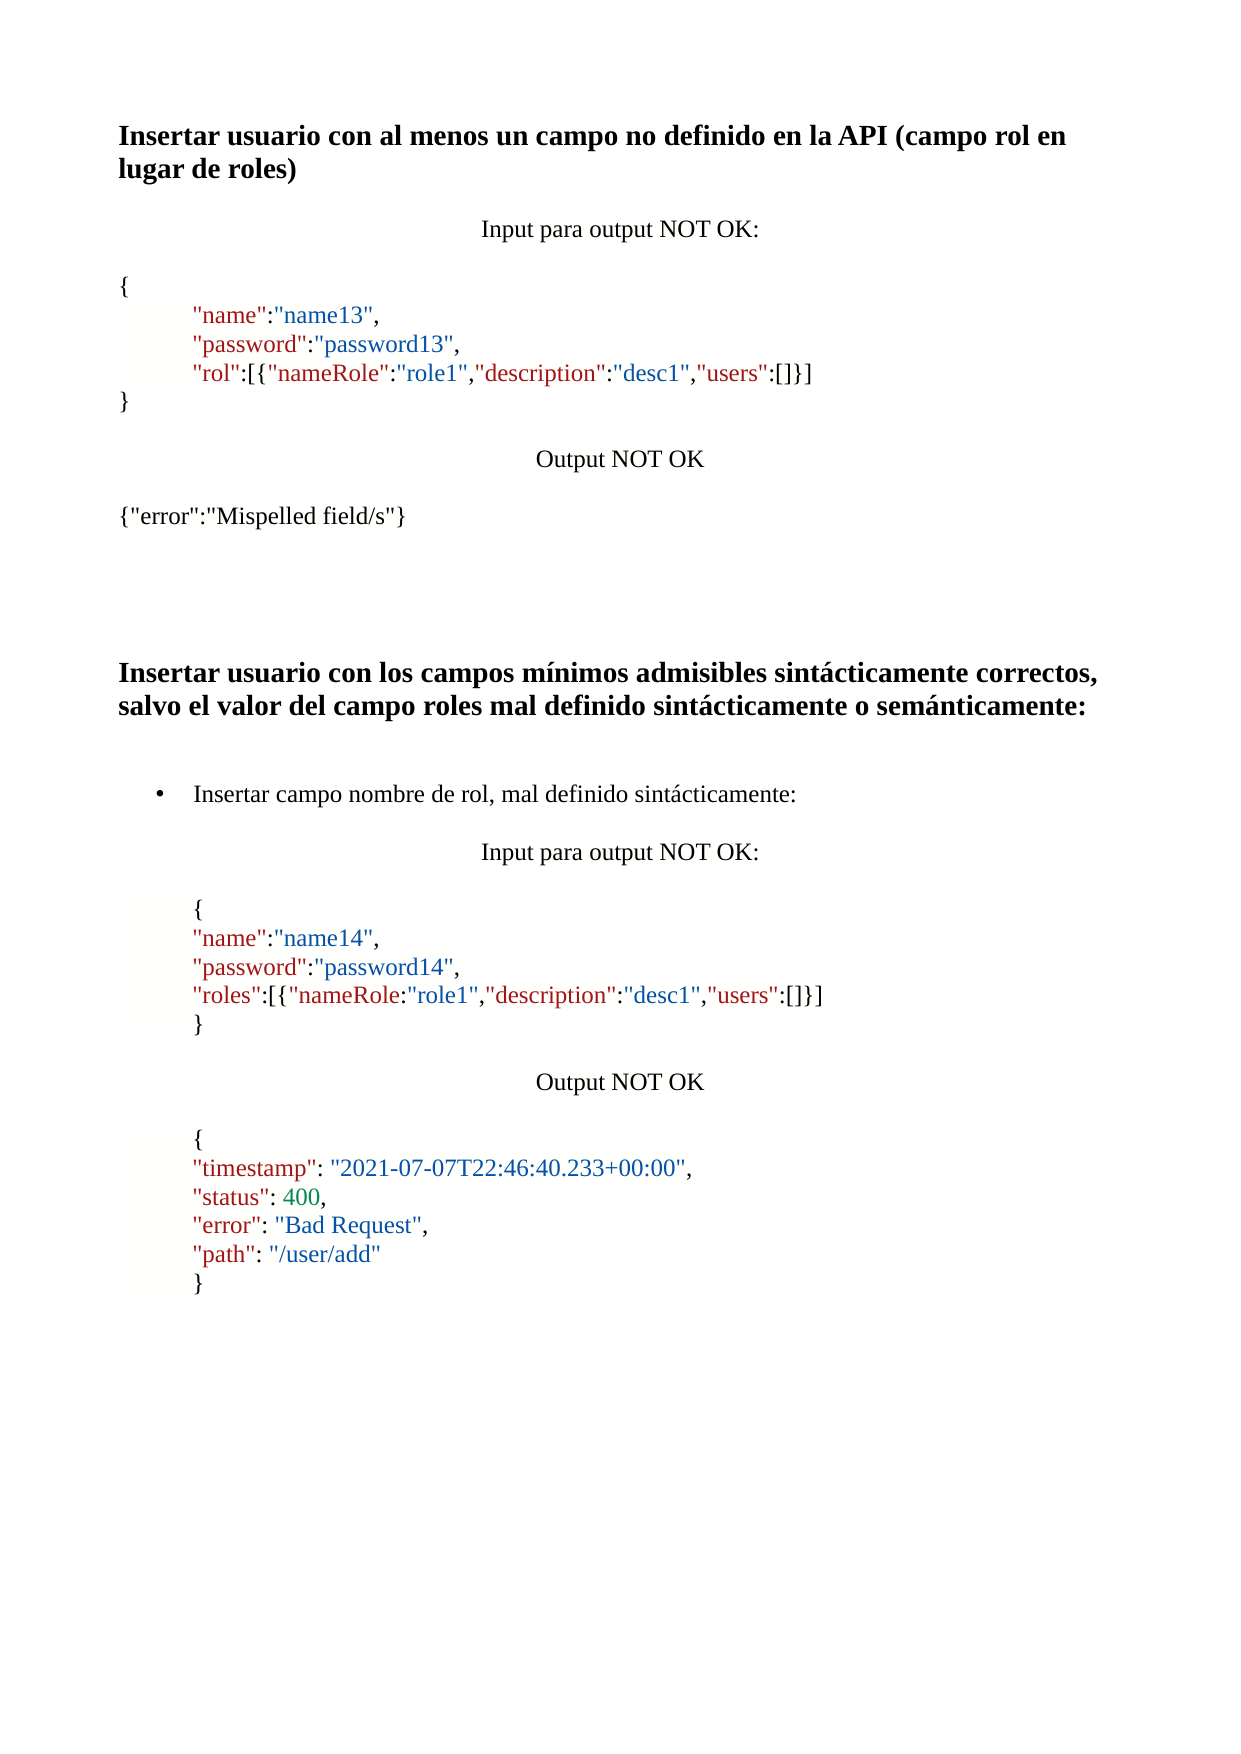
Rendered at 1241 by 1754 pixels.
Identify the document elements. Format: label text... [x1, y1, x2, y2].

text "password":"password14", [118, 952, 1122, 981]
text "roles":[{"nameRole:"role1","description":"desc1","users":[]}] [118, 981, 1122, 1009]
text { [118, 271, 1122, 300]
list Insertar campo nombre de rol, mal definido sintácticamente: [156, 779, 1122, 808]
text Output NOT OK [118, 444, 1122, 473]
text "error": "Bad Request", [118, 1211, 1122, 1239]
text Insertar usuario con al menos un campo no definido en la API (campo rol en lugar de roles) [118, 118, 1122, 185]
text } [118, 1268, 1122, 1297]
text Input para output NOT OK: [118, 837, 1122, 866]
text "name":"name13", [118, 300, 1122, 329]
text } [118, 1009, 1122, 1038]
text "rol":[{"nameRole":"role1","description":"desc1","users":[]}] [118, 358, 1122, 386]
text Input para output NOT OK: [118, 214, 1122, 243]
text Insertar usuario con los campos mínimos admisibles sintácticamente correctos, salvo el valor del campo roles mal definido sintácticamente o semánticamente: [118, 655, 1122, 722]
text "timestamp": "2021-07-07T22:46:40.233+00:00", [118, 1153, 1122, 1182]
text { [118, 894, 1122, 923]
text "password":"password13", [118, 329, 1122, 358]
text "status": 400, [118, 1182, 1122, 1211]
text } [118, 386, 1122, 415]
text { [118, 1124, 1122, 1153]
text Output NOT OK [118, 1067, 1122, 1096]
text "path": "/user/add" [118, 1239, 1122, 1268]
text "name":"name14", [118, 923, 1122, 952]
text {"error":"Mispelled field/s"} [118, 501, 1122, 530]
